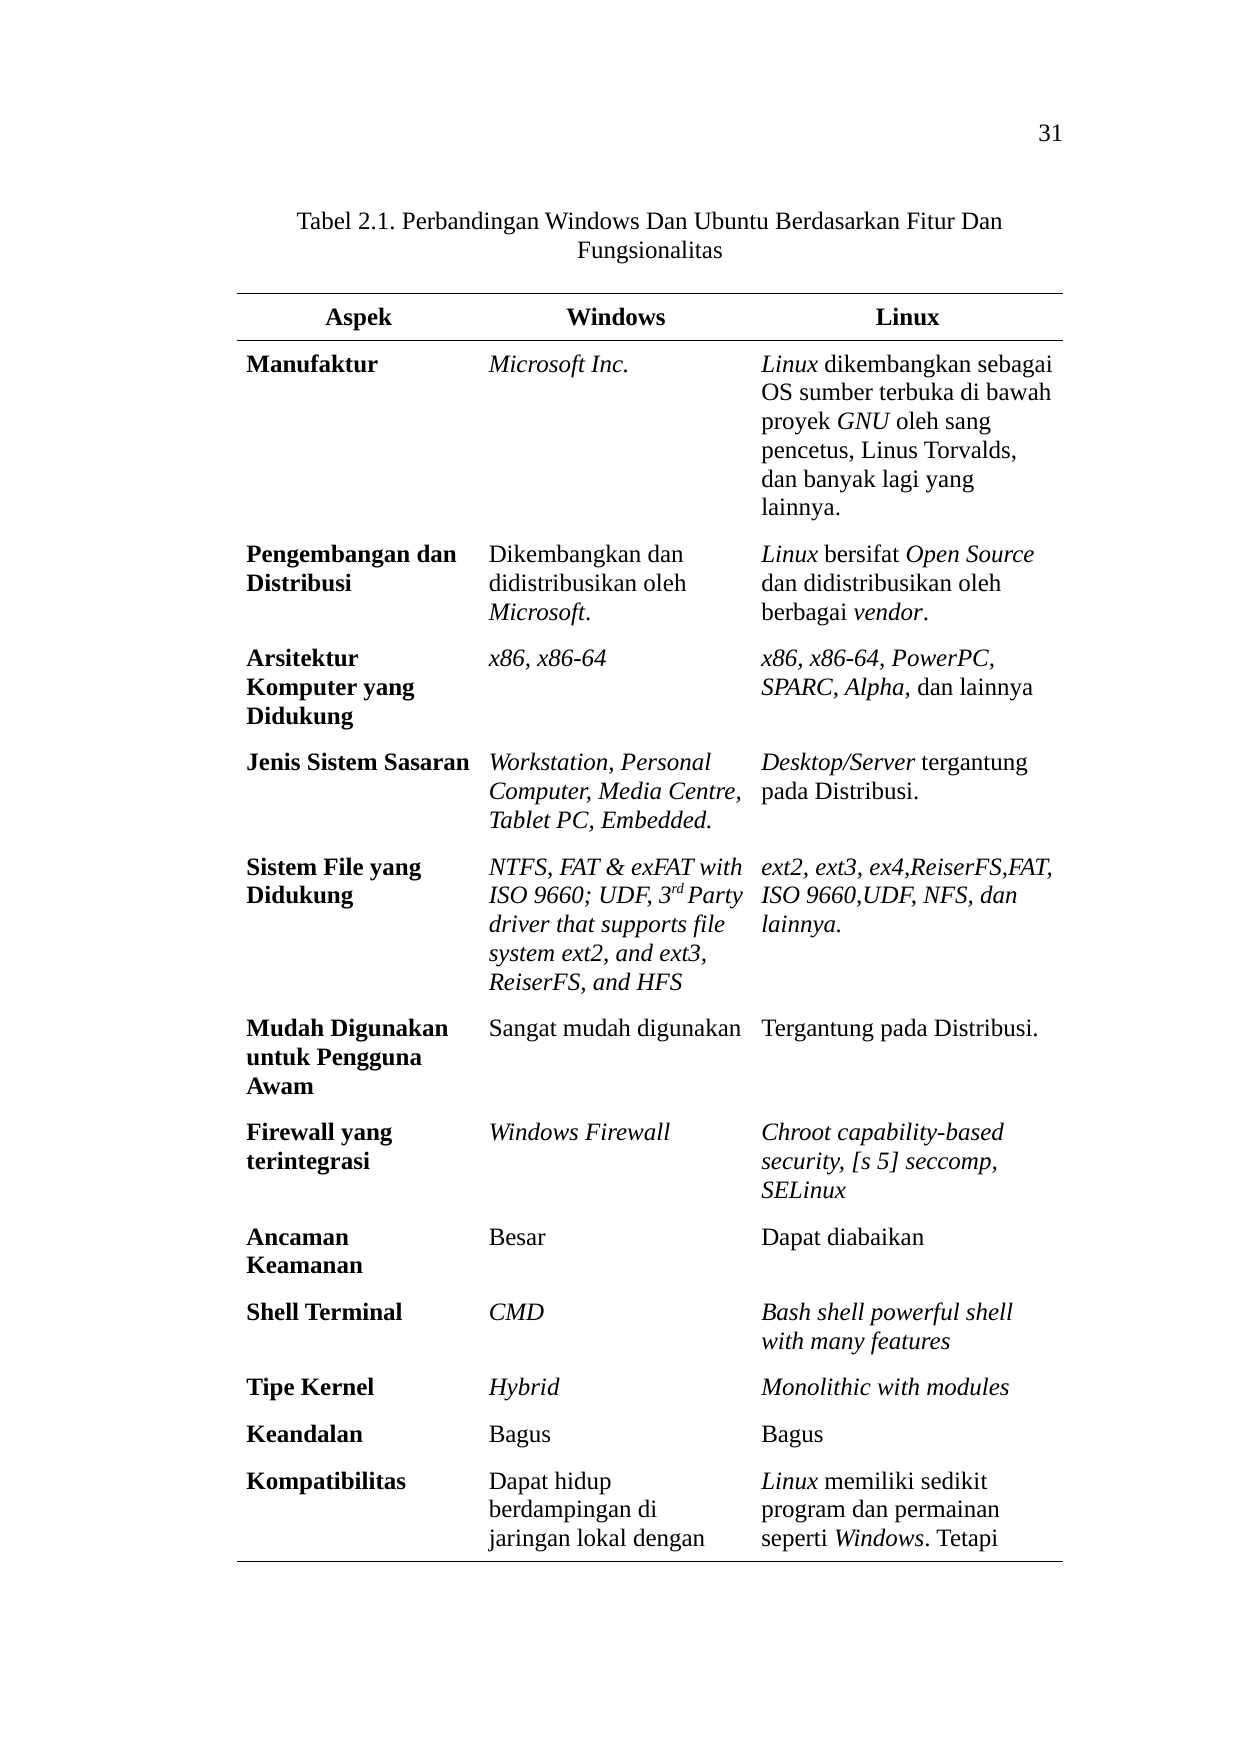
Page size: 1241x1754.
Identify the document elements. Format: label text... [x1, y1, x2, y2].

table_header Windows [480, 294, 752, 340]
table_cell Dikembangkan dan didistribusikan oleh Microsoft. [480, 530, 752, 634]
table_cell Chroot capability-based security, [s 5] seccomp, SELinux [752, 1109, 1063, 1213]
table_cell Bagus [480, 1410, 752, 1457]
table_cell Arsitektur Komputer yang Didukung [237, 634, 479, 738]
table_cell CMD [480, 1288, 752, 1363]
table_cell Besar [480, 1213, 752, 1288]
table_cell Linux bersifat Open Source dan didistribusikan oleh berbagai vendor. [752, 530, 1063, 634]
table_cell Sistem File yang Didukung [237, 843, 479, 1004]
table_cell Manufaktur [237, 341, 479, 530]
table_cell Ancaman Keamanan [237, 1213, 479, 1288]
table_cell x86, x86-64 [480, 634, 752, 738]
table_cell Firewall yang terintegrasi [237, 1109, 479, 1213]
table_cell Jenis Sistem Sasaran [237, 739, 479, 843]
table_cell Linux memiliki sedikit program dan permainan seperti Windows. Tetapi [752, 1457, 1063, 1561]
table_header Linux [752, 294, 1063, 340]
table_cell Shell Terminal [237, 1288, 479, 1363]
table_cell Linux dikembangkan sebagai OS sumber terbuka di bawah proyek GNU oleh sang pencetus, Linus Torvalds, dan banyak lagi yang lainnya. [752, 341, 1063, 530]
table_cell ext2, ext3, ex4,ReiserFS,FAT, ISO 9660,UDF, NFS, dan lainnya. [752, 843, 1063, 1004]
table_cell Microsoft Inc. [480, 341, 752, 530]
table_cell Desktop/Server tergantung pada Distribusi. [752, 739, 1063, 843]
table_cell Monolithic with modules [752, 1364, 1063, 1410]
table_cell Keandalan [237, 1410, 479, 1457]
table_cell Dapat hidup berdampingan di jaringan lokal dengan [480, 1457, 752, 1561]
table_cell Bagus [752, 1410, 1063, 1457]
table_cell Hybrid [480, 1364, 752, 1410]
table_cell Mudah Digunakan untuk Pengguna Awam [237, 1004, 479, 1108]
table_header Aspek [237, 294, 479, 340]
table_cell Workstation, Personal Computer, Media Centre, Tablet PC, Embedded. [480, 739, 752, 843]
table_cell Bash shell powerful shell with many features [752, 1288, 1063, 1363]
text Tabel 2.1. Perbandingan Windows dan Ubuntu berdasarkan fitur dan fungsionalitas [236, 206, 1063, 263]
table_cell Sangat mudah digunakan [480, 1004, 752, 1108]
table_cell Kompatibilitas [237, 1457, 479, 1561]
table_cell x86, x86-64, PowerPC, SPARC, Alpha, dan lainnya [752, 634, 1063, 738]
table_cell Dapat diabaikan [752, 1213, 1063, 1288]
table_cell Tipe Kernel [237, 1364, 479, 1410]
table_cell NTFS, FAT & exFAT with ISO 9660; UDF, 3rd Party driver that supports file system ext2, and ext3, ReiserFS, and HFS [480, 843, 752, 1004]
table_cell Pengembangan dan Distribusi [237, 530, 479, 634]
table_cell Windows Firewall [480, 1109, 752, 1213]
table_cell Tergantung pada Distribusi. [752, 1004, 1063, 1108]
